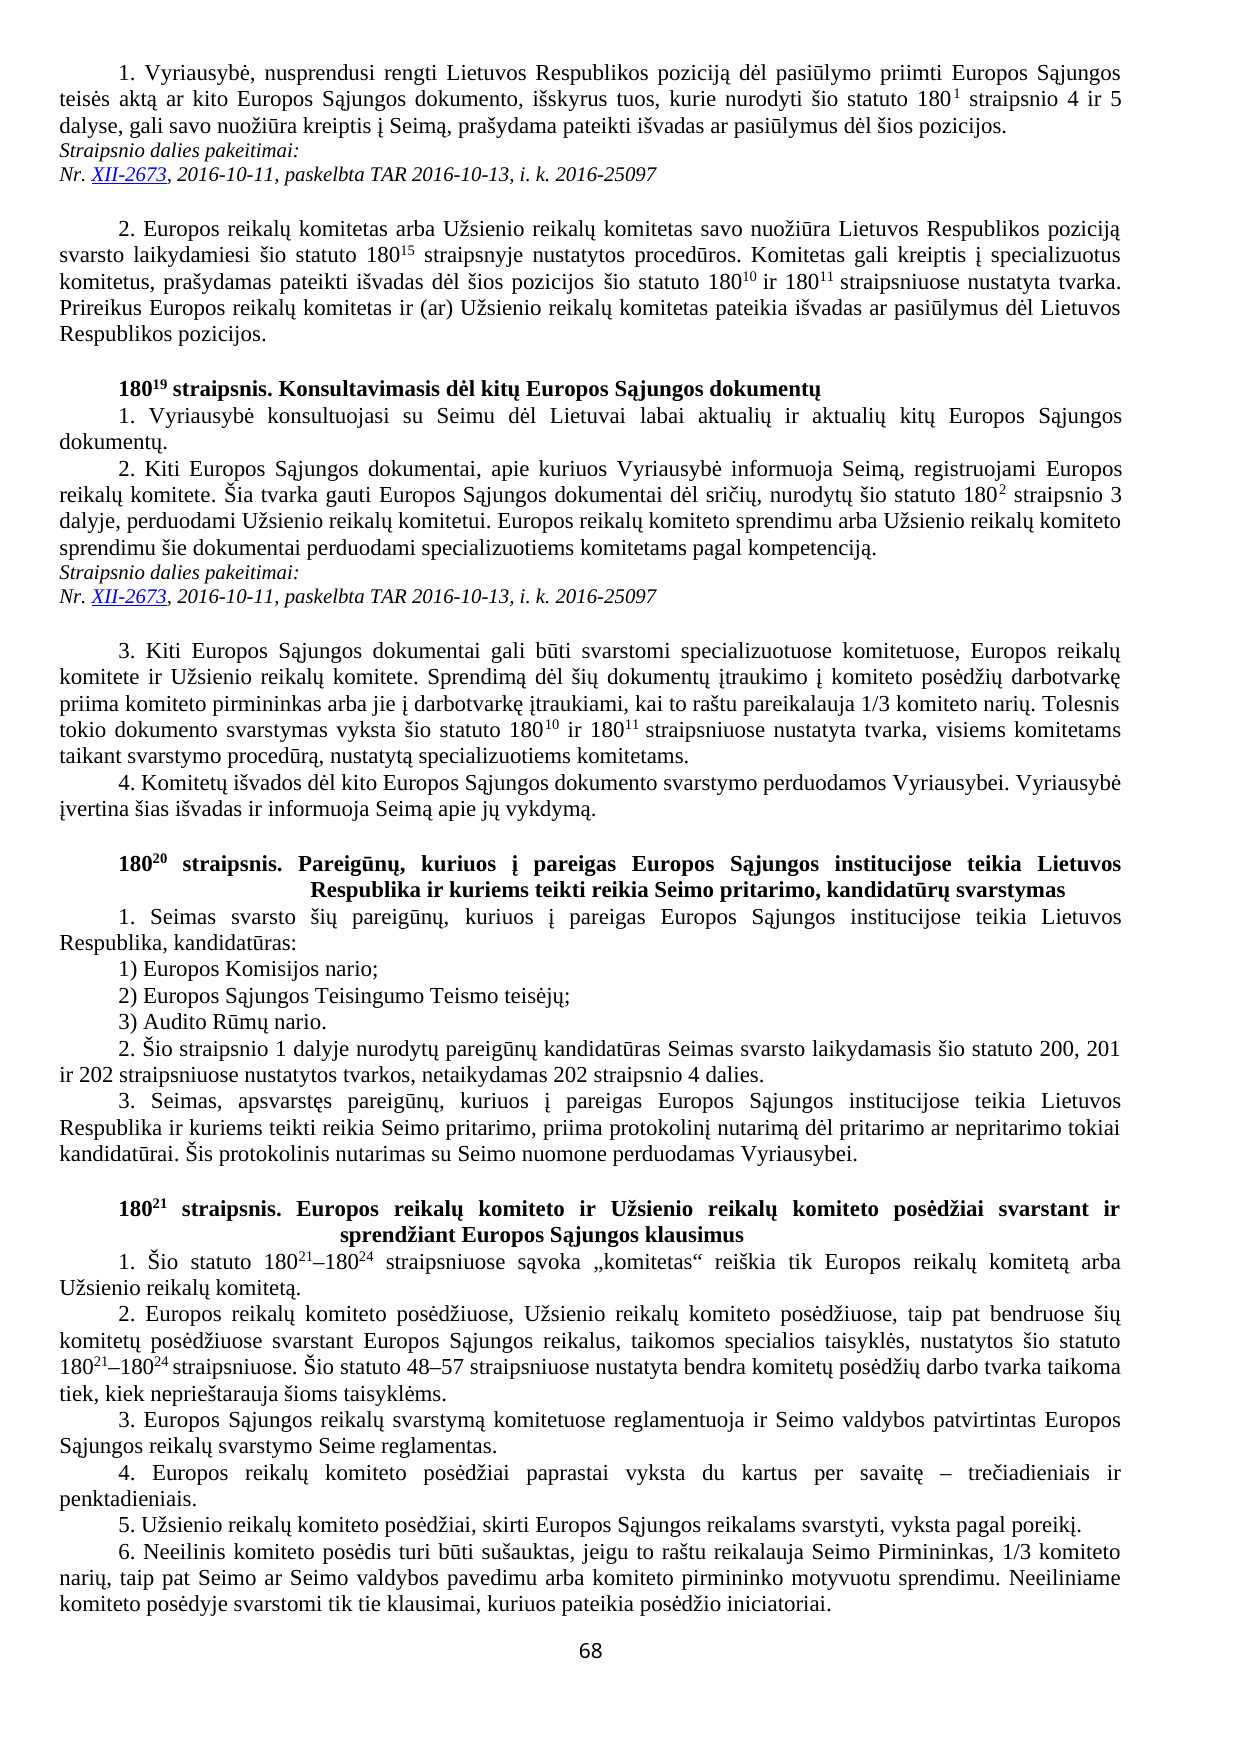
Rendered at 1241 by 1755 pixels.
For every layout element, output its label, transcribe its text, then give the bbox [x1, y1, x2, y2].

text 4. Europos reikalų komiteto posėdžiai paprastai vyksta du kartus per savaitę – trečiadieniais ir penktadieniais. [59, 1459, 1122, 1511]
text 5. Užsienio reikalų komiteto posėdžiai, skirti Europos Sąjungos reikalams svarstyti, vyksta pagal poreikį. [59, 1511, 1122, 1538]
text 2) Europos Sąjungos Teisingumo Teismo teisėjų; [59, 982, 1122, 1008]
text 2. Kiti Europos Sąjungos dokumentai, apie kuriuos Vyriausybė informuoja Seimą, registruojami Europos reikalų komitete. Šia tvarka gauti Europos Sąjungos dokumentai dėl sričių, nurodytų šio statuto 1802 straipsnio 3 dalyje, perduodami Užsienio reikalų komitetui. Europos reikalų komiteto sprendimu arba Užsienio reikalų komiteto sprendimu šie dokumentai perduodami specializuotiems komitetams pagal kompetenciją. [59, 454, 1122, 560]
text 1. Seimas svarsto šių pareigūnų, kuriuos į pareigas Europos Sąjungos institucijose teikia Lietuvos Respublika, kandidatūras: [59, 903, 1122, 956]
text 18020 straipsnis. Pareigūnų, kuriuos į pareigas Europos Sąjungos institucijose teikia Lietuvos Respublika ir kuriems teikti reikia Seimo pritarimo, kandidatūrų svarstymas [118, 850, 1122, 903]
text 3. Seimas, apsvarstęs pareigūnų, kuriuos į pareigas Europos Sąjungos institucijose teikia Lietuvos Respublika ir kuriems teikti reikia Seimo pritarimo, priima protokolinį nutarimą dėl pritarimo ar nepritarimo tokiai kandidatūrai. Šis protokolinis nutarimas su Seimo nuomone perduodamas Vyriausybei. [59, 1087, 1122, 1166]
text Nr. XII-2673, 2016-10-11, paskelbta TAR 2016-10-13, i. k. 2016-25097 [59, 584, 1122, 608]
text 1) Europos Komisijos nario; [59, 956, 1122, 982]
text Straipsnio dalies pakeitimai: [59, 138, 1122, 162]
text 2. Europos reikalų komitetas arba Užsienio reikalų komitetas savo nuožiūra Lietuvos Respublikos poziciją svarsto laikydamiesi šio statuto 18015 straipsnyje nustatytos procedūros. Komitetas gali kreiptis į specializuotus komitetus, prašydamas pateikti išvadas dėl šios pozicijos šio statuto 18010 ir 18011 straipsniuose nustatyta tvarka. Prireikus Europos reikalų komitetas ir (ar) Užsienio reikalų komitetas pateikia išvadas ar pasiūlymus dėl Lietuvos Respublikos pozicijos. [59, 215, 1122, 347]
text 1. Šio statuto 18021–18024 straipsniuose sąvoka „komitetas“ reiškia tik Europos reikalų komitetą arba Užsienio reikalų komitetą. [59, 1248, 1122, 1301]
text 3. Europos Sąjungos reikalų svarstymą komitetuose reglamentuoja ir Seimo valdybos patvirtintas Europos Sąjungos reikalų svarstymo Seime reglamentas. [59, 1406, 1122, 1459]
text 1. Vyriausybė konsultuojasi su Seimu dėl Lietuvai labai aktualių ir aktualių kitų Europos Sąjungos dokumentų. [59, 402, 1122, 454]
text 1. Vyriausybė, nusprendusi rengti Lietuvos Respublikos poziciją dėl pasiūlymo priimti Europos Sąjungos teisės aktą ar kito Europos Sąjungos dokumento, išskyrus tuos, kurie nurodyti šio statuto 1801 straipsnio 4 ir 5 dalyse, gali savo nuožiūra kreiptis į Seimą, prašydama pateikti išvadas ar pasiūlymus dėl šios pozicijos. [59, 59, 1122, 138]
text 4. Komitetų išvados dėl kito Europos Sąjungos dokumento svarstymo perduodamos Vyriausybei. Vyriausybė įvertina šias išvadas ir informuoja Seimą apie jų vykdymą. [59, 769, 1122, 821]
text 3. Kiti Europos Sąjungos dokumentai gali būti svarstomi specializuotuose komitetuose, Europos reikalų komitete ir Užsienio reikalų komitete. Sprendimą dėl šių dokumentų įtraukimo į komiteto posėdžių darbotvarkę priima komiteto pirmininkas arba jie į darbotvarkę įtraukiami, kai to raštu pareikalauja 1/3 komiteto narių. Tolesnis tokio dokumento svarstymas vyksta šio statuto 18010 ir 18011 straipsniuose nustatyta tvarka, visiems komitetams taikant svarstymo procedūrą, nustatytą specializuotiems komitetams. [59, 637, 1122, 769]
text 6. Neeilinis komiteto posėdis turi būti sušauktas, jeigu to raštu reikalauja Seimo Pirmininkas, 1/3 komiteto narių, taip pat Seimo ar Seimo valdybos pavedimu arba komiteto pirmininko motyvuotu sprendimu. Neeiliniame komiteto posėdyje svarstomi tik tie klausimai, kuriuos pateikia posėdžio iniciatoriai. [59, 1538, 1122, 1617]
text 2. Šio straipsnio 1 dalyje nurodytų pareigūnų kandidatūras Seimas svarsto laikydamasis šio statuto 200, 201 ir 202 straipsniuose nustatytos tvarkos, netaikydamas 202 straipsnio 4 dalies. [59, 1034, 1122, 1087]
text 3) Audito Rūmų nario. [59, 1008, 1122, 1034]
text Nr. XII-2673, 2016-10-11, paskelbta TAR 2016-10-13, i. k. 2016-25097 [59, 162, 1122, 186]
text 18021 straipsnis. Europos reikalų komiteto ir Užsienio reikalų komiteto posėdžiai svarstant ir sprendžiant Europos Sąjungos klausimus [118, 1195, 1122, 1248]
text Straipsnio dalies pakeitimai: [59, 560, 1122, 584]
text 2. Europos reikalų komiteto posėdžiuose, Užsienio reikalų komiteto posėdžiuose, taip pat bendruose šių komitetų posėdžiuose svarstant Europos Sąjungos reikalus, taikomos specialios taisyklės, nustatytos šio statuto 18021–18024 straipsniuose. Šio statuto 48–57 straipsniuose nustatyta bendra komitetų posėdžių darbo tvarka taikoma tiek, kiek neprieštarauja šioms taisyklėms. [59, 1301, 1122, 1406]
text 18019 straipsnis. Konsultavimasis dėl kitų Europos Sąjungos dokumentų [59, 376, 1122, 402]
